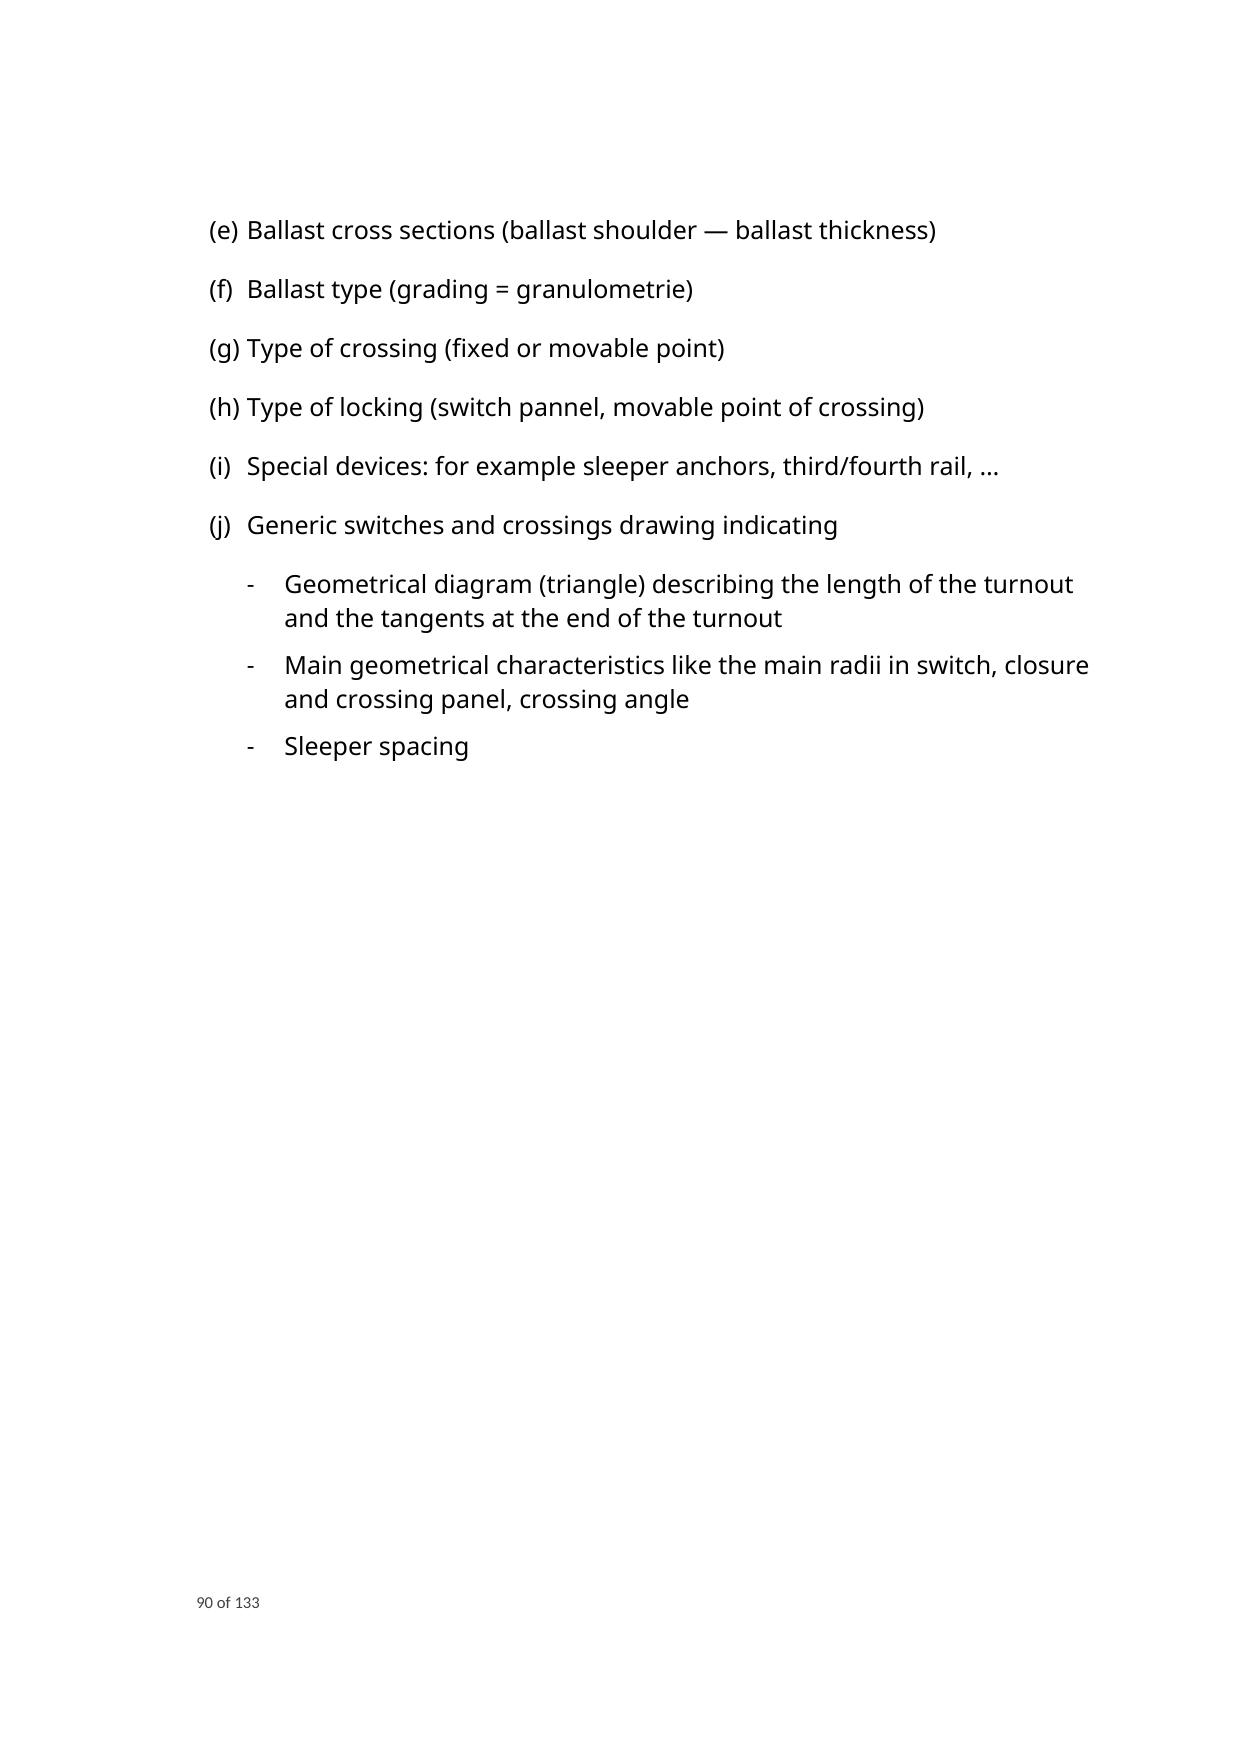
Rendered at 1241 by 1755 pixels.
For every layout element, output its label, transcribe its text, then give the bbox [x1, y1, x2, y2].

list Sleeper spacing [247, 728, 1093, 762]
list Type of locking (switch pannel, movable point of crossing) [209, 390, 1093, 424]
list Type of crossing (fixed or movable point) [209, 331, 1093, 365]
list Ballast cross sections (ballast shoulder — ballast thickness) [209, 213, 1093, 247]
list Geometrical diagram (triangle) describing the length of the turnout and the tangents at the end of the turnout [247, 567, 1093, 635]
list Special devices: for example sleeper anchors, third/fourth rail, … [209, 449, 1093, 483]
list Main geometrical characteristics like the main radii in switch, closure and crossing panel, crossing angle [247, 648, 1093, 716]
list Generic switches and crossings drawing indicating [209, 508, 1093, 542]
list Ballast type (grading = granulometrie) [209, 272, 1093, 306]
